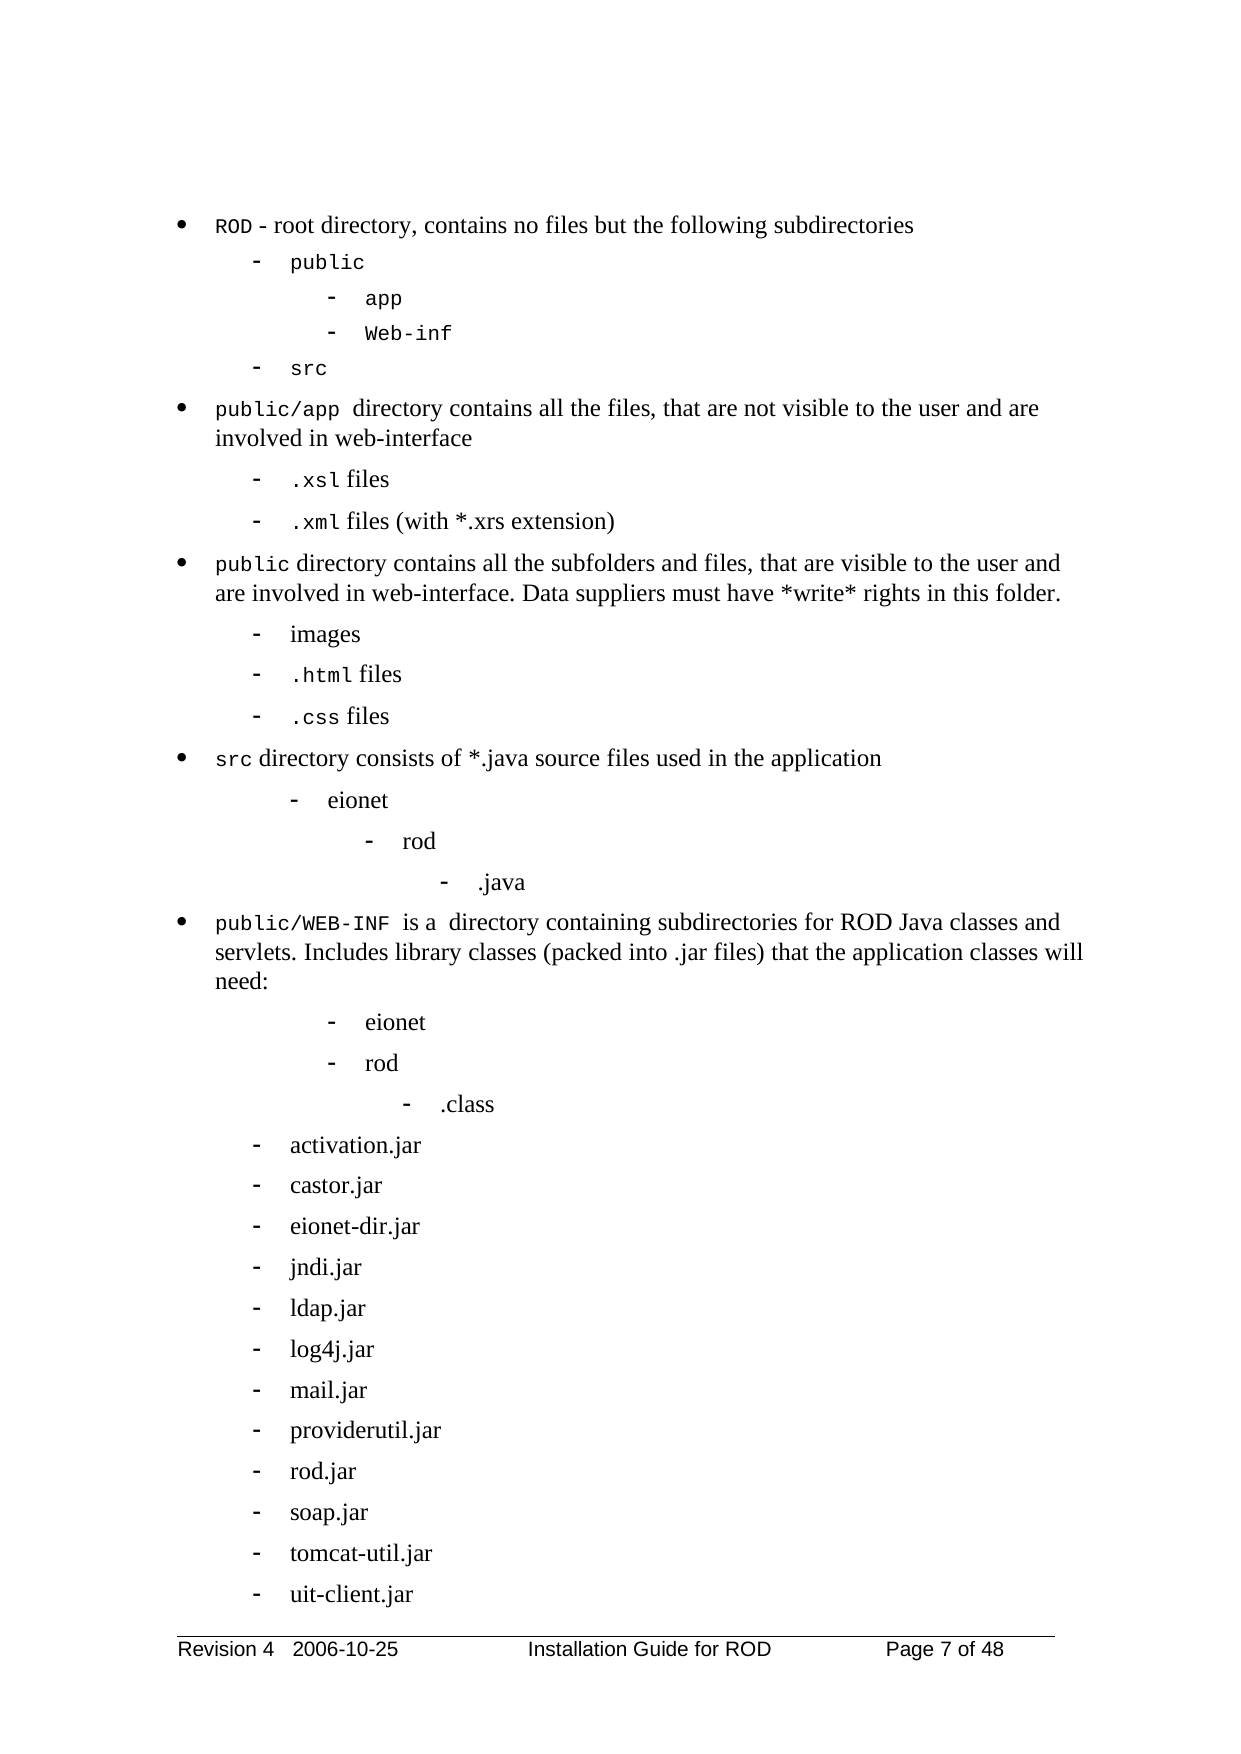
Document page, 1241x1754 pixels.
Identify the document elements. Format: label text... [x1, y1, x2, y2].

list src directory consists of *.java source files used in the application [177, 743, 1092, 773]
list .html files [252, 659, 1092, 689]
list rod.jar [252, 1456, 1092, 1485]
list uit-client.jar [252, 1579, 1092, 1608]
list log4j.jar [252, 1334, 1092, 1363]
list public [252, 252, 1092, 276]
list public/app directory contains all the files, that are not visible to the user and are involved in web-interface [177, 393, 1092, 452]
list images [252, 618, 1092, 648]
list tomcat-util.jar [252, 1538, 1092, 1567]
list eionet-dir.jar [252, 1211, 1092, 1240]
list activation.jar [252, 1129, 1092, 1159]
list jndi.jar [252, 1252, 1092, 1281]
list soap.jar [252, 1497, 1092, 1526]
list public directory contains all the subfolders and files, that are visible to the user and are involved in web-interface. Data suppliers must have *write* rights in this folder. [177, 548, 1092, 607]
list eionet [290, 785, 1092, 814]
list rod [365, 826, 1092, 854]
list providerutil.jar [252, 1415, 1092, 1444]
list eionet [327, 1007, 1092, 1036]
list .xsl files [252, 464, 1092, 494]
list castor.jar [252, 1170, 1092, 1199]
list .class [402, 1089, 1092, 1118]
list .css files [252, 701, 1092, 731]
list Web-inf [327, 323, 1092, 346]
list .java [440, 866, 1092, 895]
list ROD - root directory, contains no files but the following subdirectories [177, 210, 1092, 240]
list rod [327, 1048, 1092, 1077]
list ldap.jar [252, 1293, 1092, 1322]
list src [252, 358, 1092, 382]
list mail.jar [252, 1374, 1092, 1404]
list public/WEB-INF is a directory containing subdirectories for ROD Java classes and servlets. Includes library classes (packed into .jar files) that the application classes will need: [177, 907, 1092, 995]
list app [327, 287, 1092, 311]
list .xml files (with *.xrs extension) [252, 506, 1092, 536]
